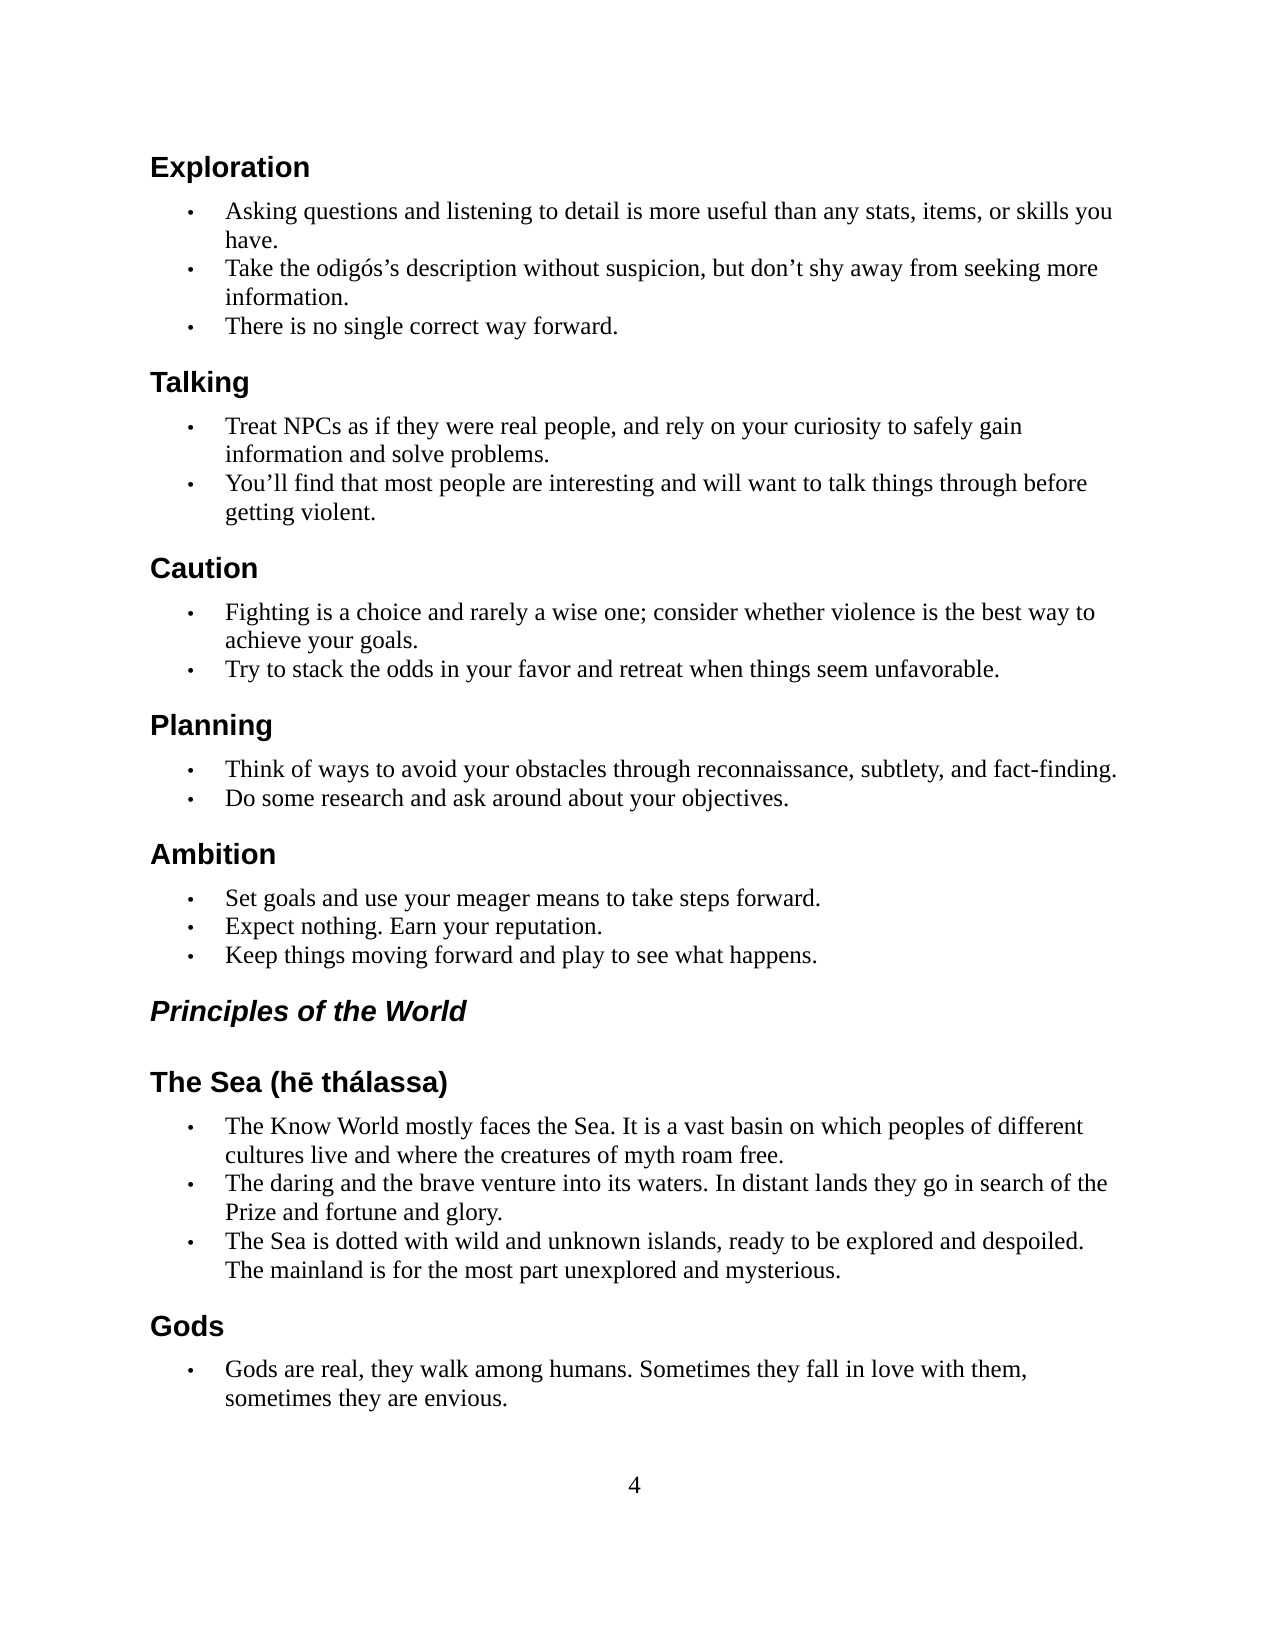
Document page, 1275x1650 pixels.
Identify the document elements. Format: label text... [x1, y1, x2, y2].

list Fighting is a choice and rarely a wise one; consider whether violence is the best way to achieve your goals. [187, 597, 1125, 654]
subtitle Talking [150, 365, 1125, 398]
subtitle Principles of the World [150, 994, 1125, 1027]
list Gods are real, they walk among humans. Sometimes they fall in love with them, sometimes they are envious. [187, 1354, 1125, 1412]
subtitle Planning [150, 708, 1125, 742]
list Try to stack the odds in your favor and retreat when things seem unfavorable. [187, 654, 1125, 683]
list Take the odigós’s description without suspicion, but don’t shy away from seeking more information. [187, 253, 1125, 311]
list The Know World mostly faces the Sea. It is a vast basin on which peoples of different cultures live and where the creatures of myth roam free. [187, 1111, 1125, 1168]
subtitle Ambition [150, 837, 1125, 870]
list The daring and the brave venture into its waters. In distant lands they go in search of the Prize and fortune and glory. [187, 1168, 1125, 1226]
list Do some research and ask around about your objectives. [187, 783, 1125, 812]
list You’ll find that most people are interesting and will want to talk things through before getting violent. [187, 468, 1125, 526]
list Set goals and use your meager means to take steps forward. [187, 883, 1125, 911]
list Keep things moving forward and play to see what happens. [187, 940, 1125, 969]
list Think of ways to avoid your obstacles through reconnaissance, subtlety, and fact-finding. [187, 754, 1125, 783]
subtitle Exploration [150, 150, 1125, 183]
list Treat NPCs as if they were real people, and rely on your curiosity to safely gain information and solve problems. [187, 411, 1125, 468]
list There is no single correct way forward. [187, 311, 1125, 340]
subtitle Gods [150, 1308, 1125, 1342]
subtitle Caution [150, 551, 1125, 584]
list The Sea is dotted with wild and unknown islands, ready to be explored and despoiled. The mainland is for the most part unexplored and mysterious. [187, 1226, 1125, 1283]
list Asking questions and listening to detail is more useful than any stats, items, or skills you have. [187, 196, 1125, 253]
list Expect nothing. Earn your reputation. [187, 911, 1125, 940]
subtitle The Sea (hē thálassa) [150, 1065, 1125, 1098]
